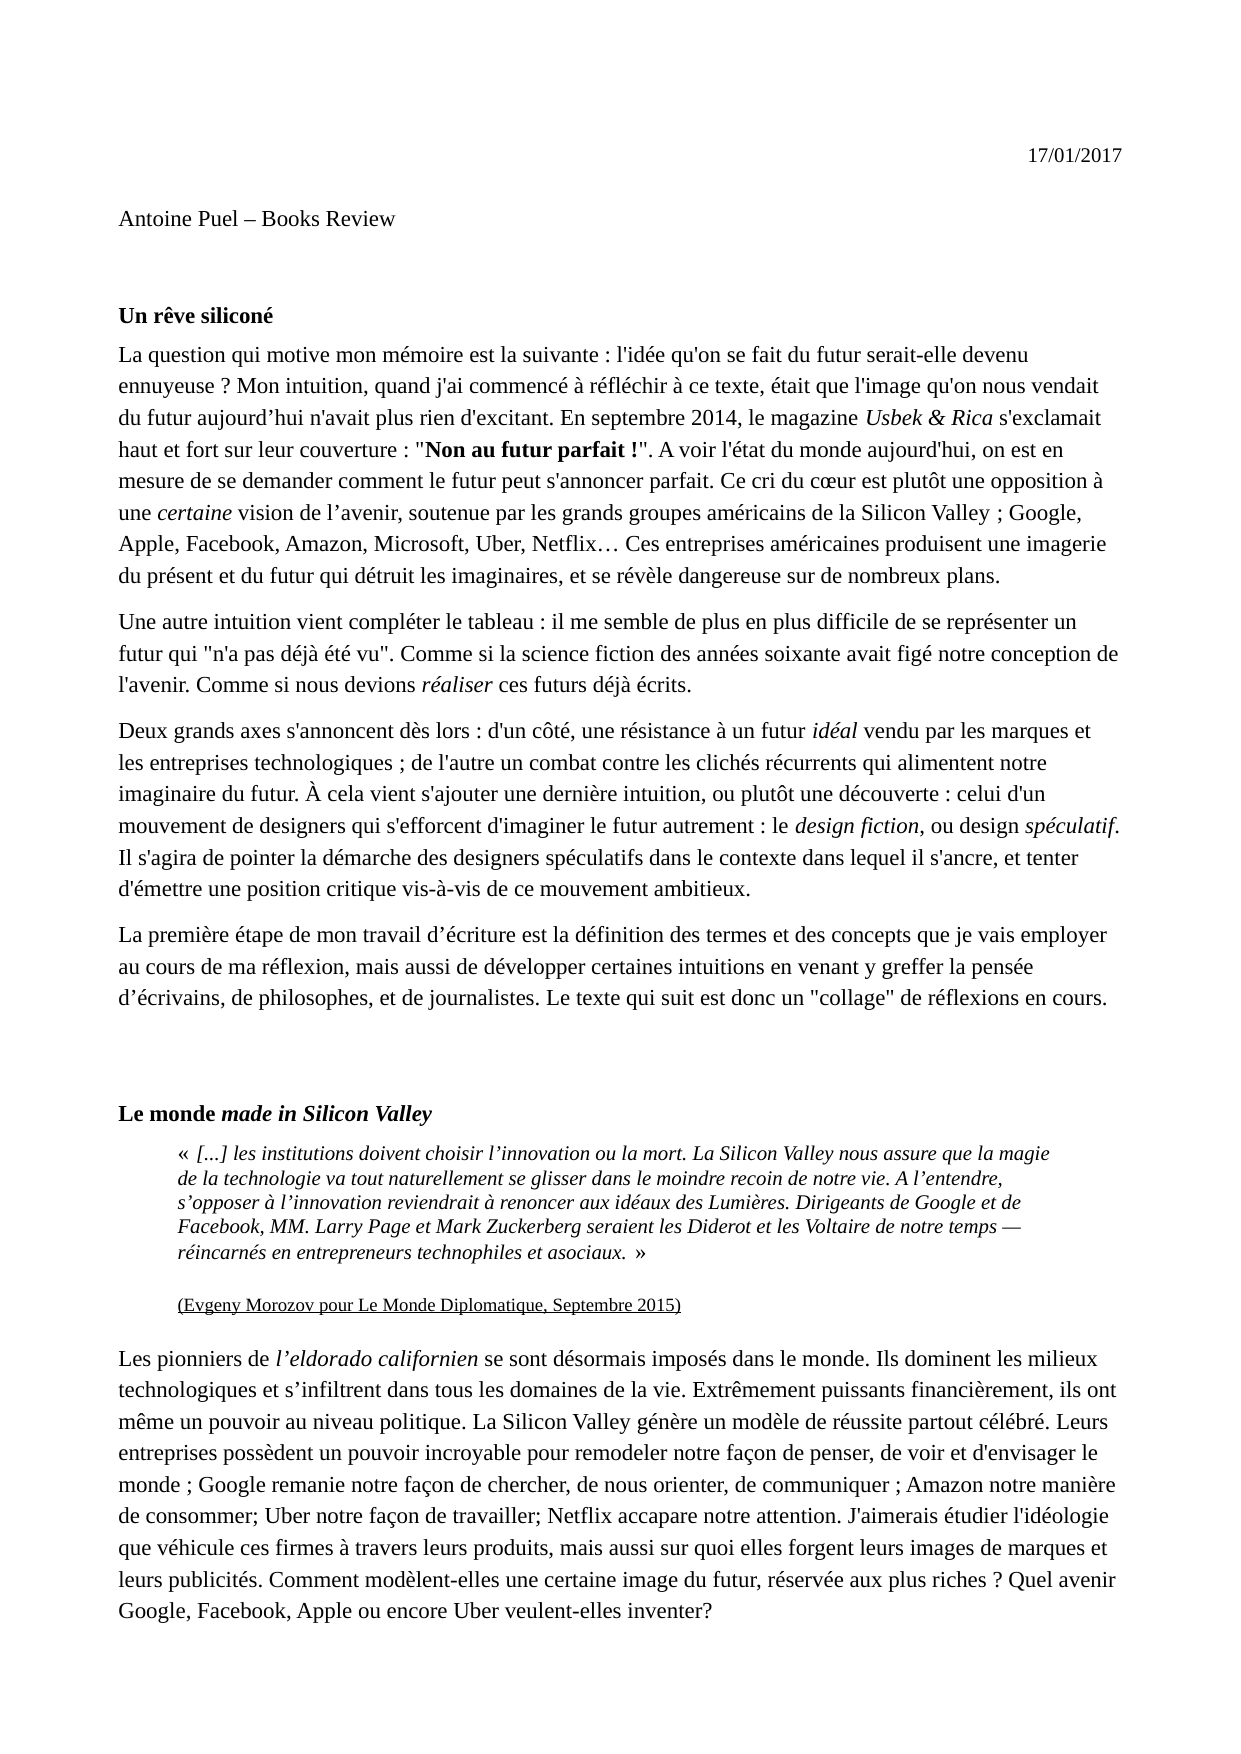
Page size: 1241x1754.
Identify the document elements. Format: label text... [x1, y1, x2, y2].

text (Evgeny Morozov pour Le Monde Diplomatique, Septembre 2015) [177, 1294, 1063, 1315]
text Les pionniers de l’eldorado californien se sont désormais imposés dans le monde. Ils dominent les milieux technologiques et s’infiltrent dans tous les domaines de la vie. Extrêmement puissants financièrement, ils ont même un pouvoir au niveau politique. La Silicon Valley génère un modèle de réussite partout célébré. Leurs entreprises possèdent un pouvoir incroyable pour remodeler notre façon de penser, de voir et d'envisager le monde ; Google remanie notre façon de chercher, de nous orienter, de communiquer ; Amazon notre manière de consommer; Uber notre façon de travailler; Netflix accapare notre attention. J'aimerais étudier l'idéologie que véhicule ces firmes à travers leurs produits, mais aussi sur quoi elles forgent leurs images de marques et leurs publicités. Comment modèlent-elles une certaine image du futur, réservée aux plus riches ? Quel avenir Google, Facebook, Apple ou encore Uber veulent-elles inventer? [118, 1345, 1122, 1624]
text Une autre intuition vient compléter le tableau : il me semble de plus en plus difficile de se représenter un futur qui "n'a pas déjà été vu". Comme si la science fiction des années soixante avait figé notre conception de l'avenir. Comme si nous devions réaliser ces futurs déjà écrits. [118, 608, 1122, 698]
text La première étape de mon travail d’écriture est la définition des termes et des concepts que je vais employer au cours de ma réflexion, mais aussi de développer certaines intuitions en venant y greffer la pensée d’écrivains, de philosophes, et de journalistes. Le texte qui suit est donc un "collage" de réflexions en cours. [118, 921, 1122, 1011]
text La question qui motive mon mémoire est la suivante : l'idée qu'on se fait du futur serait-elle devenu ennuyeuse ? Mon intuition, quand j'ai commencé à réfléchir à ce texte, était que l'image qu'on nous vendait du futur aujourd’hui n'avait plus rien d'excitant. En septembre 2014, le magazine Usbek & Rica s'exclamait haut et fort sur leur couverture : "Non au futur parfait !". A voir l'état du monde aujourd'hui, on est en mesure de se demander comment le futur peut s'annoncer parfait. Ce cri du cœur est plutôt une opposition à une certaine vision de l’avenir, soutenue par les grands groupes américains de la Silicon Valley ; Google, Apple, Facebook, Amazon, Microsoft, Uber, Netflix… Ces entreprises américaines produisent une imagerie du présent et du futur qui détruit les imaginaires, et se révèle dangereuse sur de nombreux plans. [118, 341, 1122, 588]
text Deux grands axes s'annoncent dès lors : d'un côté, une résistance à un futur idéal vendu par les marques et les entreprises technologiques ; de l'autre un combat contre les clichés récurrents qui alimentent notre imaginaire du futur. À cela vient s'ajouter une dernière intuition, ou plutôt une découverte : celui d'un mouvement de designers qui s'efforcent d'imaginer le futur autrement : le design fiction, ou design spéculatif. Il s'agira de pointer la démarche des designers spéculatifs dans le contexte dans lequel il s'ancre, et tenter d'émettre une position critique vis-à-vis de ce mouvement ambitieux. [118, 717, 1122, 902]
subtitle Antoine Puel – Books Review [118, 205, 1122, 231]
subtitle 17/01/2017 [118, 143, 1122, 167]
subtitle Le monde made in Silicon Valley [118, 1101, 1122, 1127]
text « [...] les institutions doivent choisir l’innovation ou la mort. La Silicon Valley nous assure que la magie de la technologie va tout naturellement se glisser dans le moindre recoin de notre vie. A l’entendre, s’opposer à l’innovation reviendrait à renoncer aux idéaux des Lumières. Dirigeants de Google et de Facebook, MM. Larry Page et Mark Zuckerberg seraient les Diderot et les Voltaire de notre temps — réincarnés en entrepreneurs technophiles et asociaux. » [177, 1139, 1063, 1264]
subtitle Un rêve siliconé [118, 302, 1122, 328]
